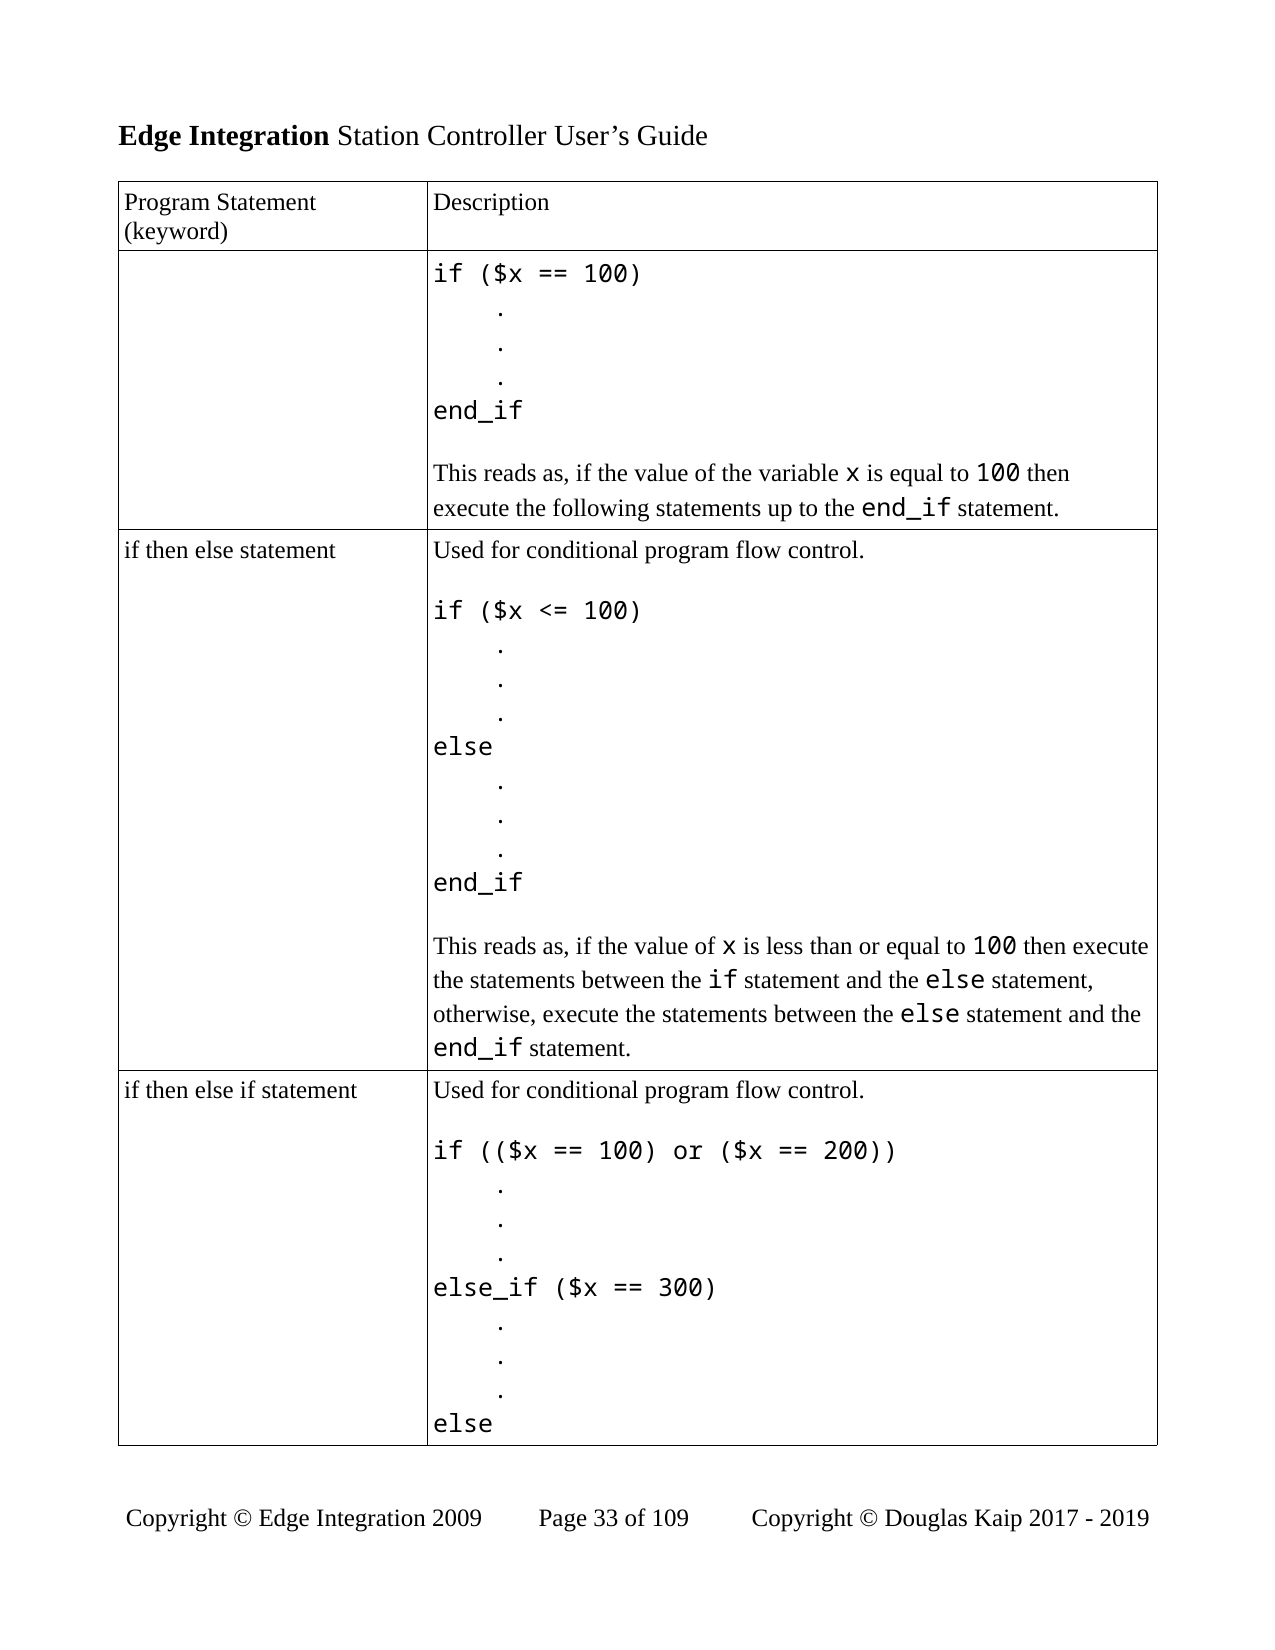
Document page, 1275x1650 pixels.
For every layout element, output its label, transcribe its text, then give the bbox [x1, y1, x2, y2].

table_cell if then else statement [119, 530, 427, 1069]
table_cell if then else if statement [119, 1071, 427, 1445]
table_cell Used for conditional program flow control. if (($x == 100) or ($x == 200)) . . . else_if ($x == 300) . . . else [428, 1071, 1157, 1445]
table_cell if ($x == 100) . . . end_if This reads as, if the value of the variable x is equal to 100 then execute the following statements up to the end_if statement. [428, 251, 1157, 529]
table_cell Used for conditional program flow control. if ($x <= 100) . . . else . . . end_if This reads as, if the value of x is less than or equal to 100 then execute the statements between the if statement and the else statement, otherwise, execute the statements between the else statement and the end_if statement. [428, 530, 1157, 1069]
table_header Description [428, 182, 1157, 250]
table_header Program Statement (keyword) [119, 182, 427, 250]
table_cell [119, 251, 427, 529]
